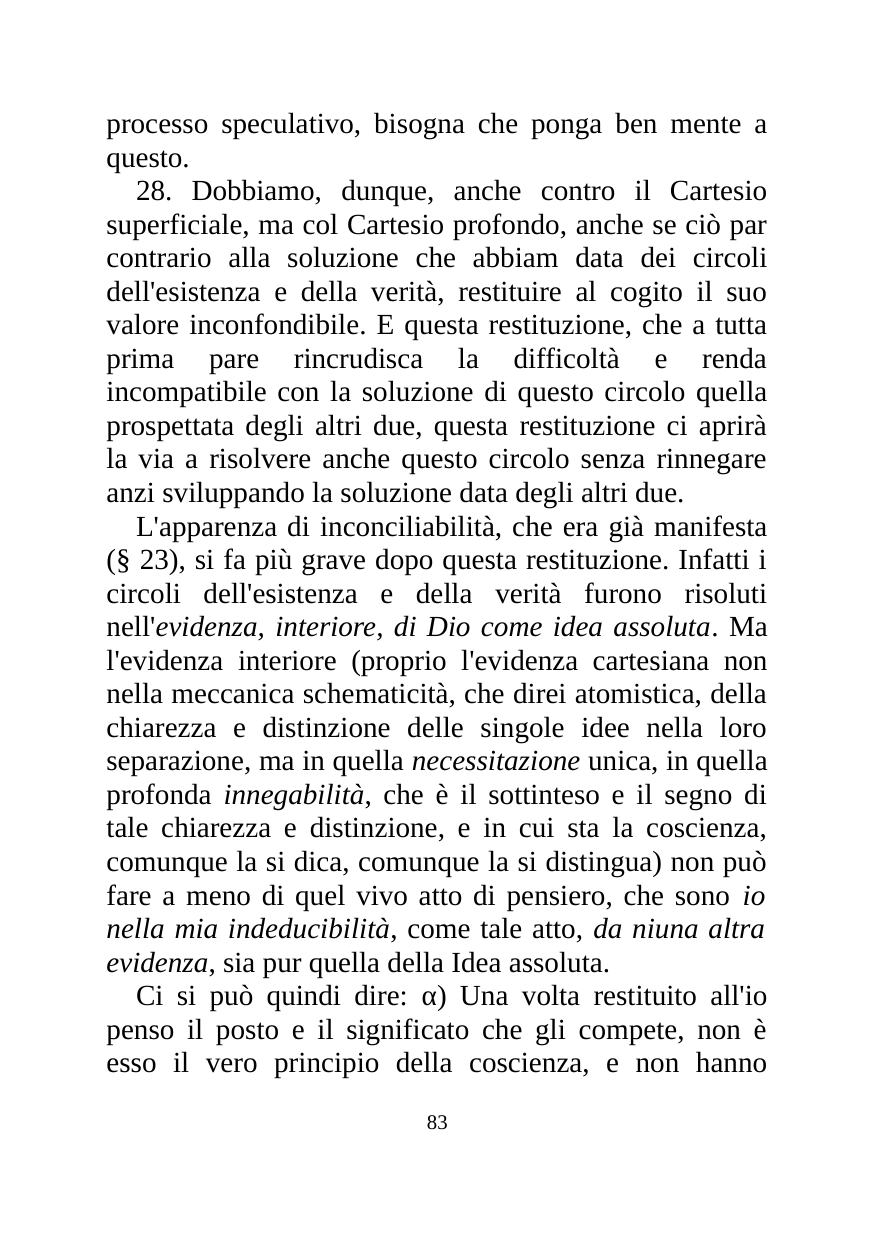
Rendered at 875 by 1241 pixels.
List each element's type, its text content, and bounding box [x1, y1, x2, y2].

text Ci si può quindi dire: α) Una volta restituito all'io penso il posto e il significato che gli compete, non è esso il vero principio della coscienza, e non hanno [106, 978, 768, 1079]
text 28. Dobbiamo, dunque, anche contro il Cartesio superficiale, ma col Cartesio profondo, anche se ciò par contrario alla soluzione che abbiam data dei circoli dell'esistenza e della verità, restituire al cogito il suo valore inconfondibile. E questa restituzione, che a tutta prima pare rincrudisca la difficoltà e renda incompatibile con la soluzione di questo circolo quella prospettata degli altri due, questa restituzione ci aprirà la via a risolvere anche questo circolo senza rinnegare anzi sviluppando la soluzione data degli altri due. [106, 173, 768, 509]
text processo speculativo, bisogna che ponga ben mente a questo. [106, 106, 768, 173]
text L'apparenza di inconciliabilità, che era già manifesta (§ 23), si fa più grave dopo questa restituzione. Infatti i circoli dell'esistenza e della verità furono risoluti nell'evidenza, interiore, di Dio come idea assoluta. Ma l'evidenza interiore (proprio l'evidenza cartesiana non nella meccanica schematicità, che direi atomistica, della chiarezza e distinzione delle singole idee nella loro separazione, ma in quella necessitazione unica, in quella profonda innegabilità, che è il sottinteso e il segno di tale chiarezza e distinzione, e in cui sta la coscienza, comunque la si dica, comunque la si distingua) non può fare a meno di quel vivo atto di pensiero, che sono io nella mia indeducibilità, come tale atto, da niuna altra evidenza, sia pur quella della Idea assoluta. [106, 509, 768, 978]
